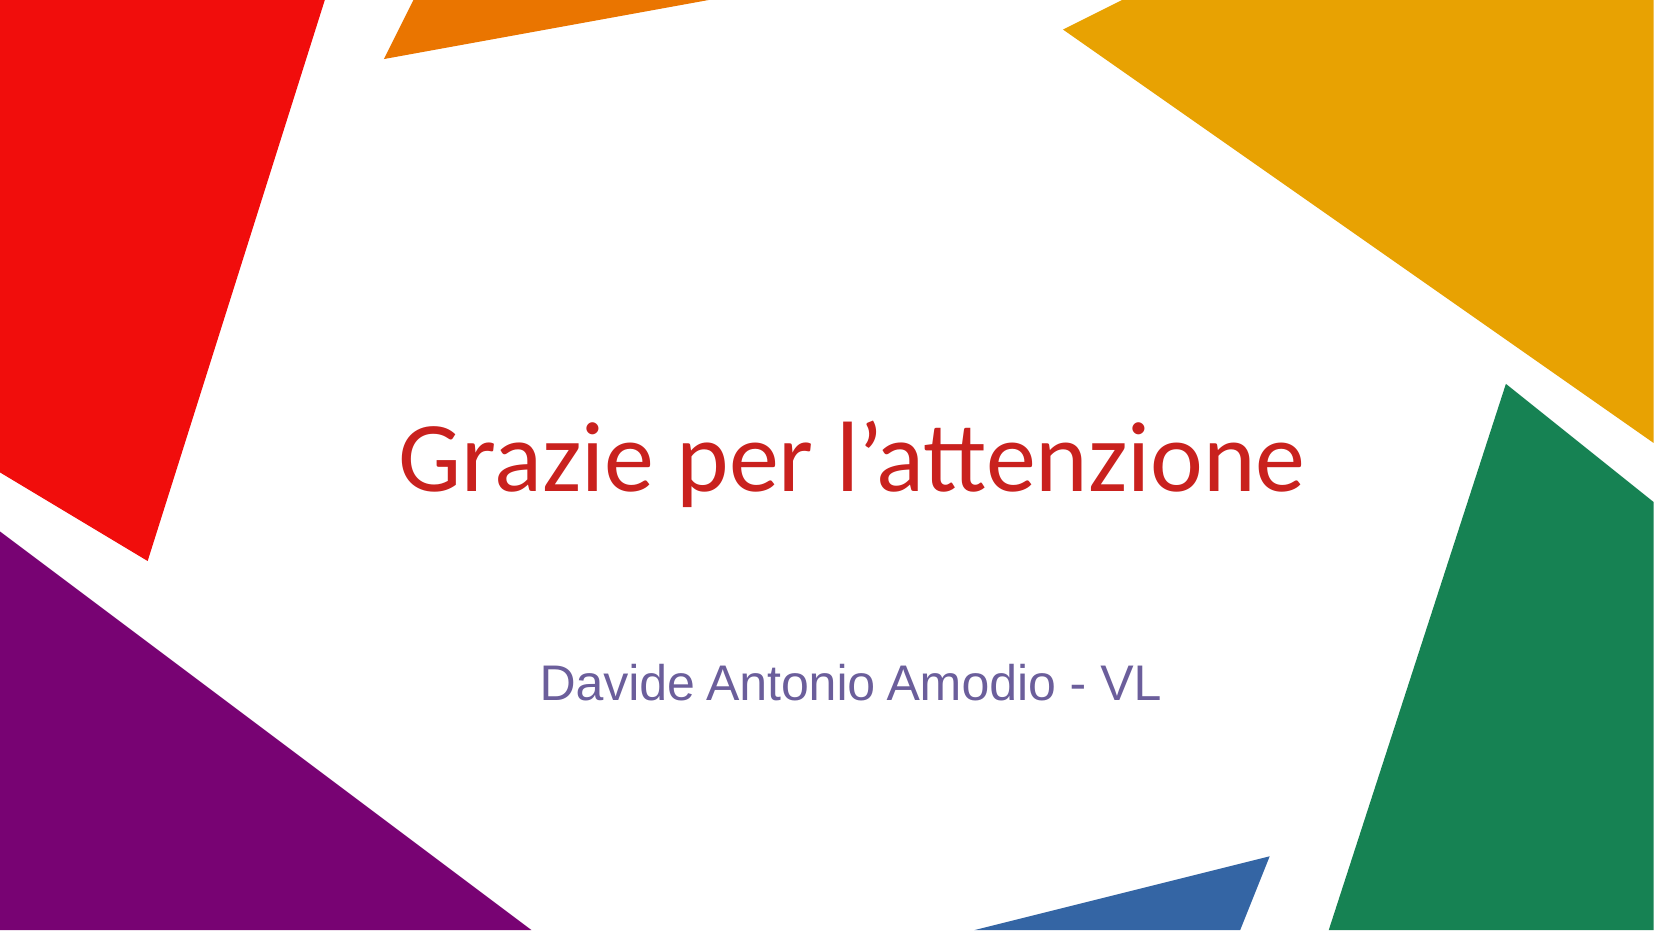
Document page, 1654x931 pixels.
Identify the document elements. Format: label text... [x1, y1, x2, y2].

subtitle Davide Antonio Amodio - VL [390, 532, 1312, 836]
text_box Grazie per l’attenzione [383, 409, 1418, 532]
